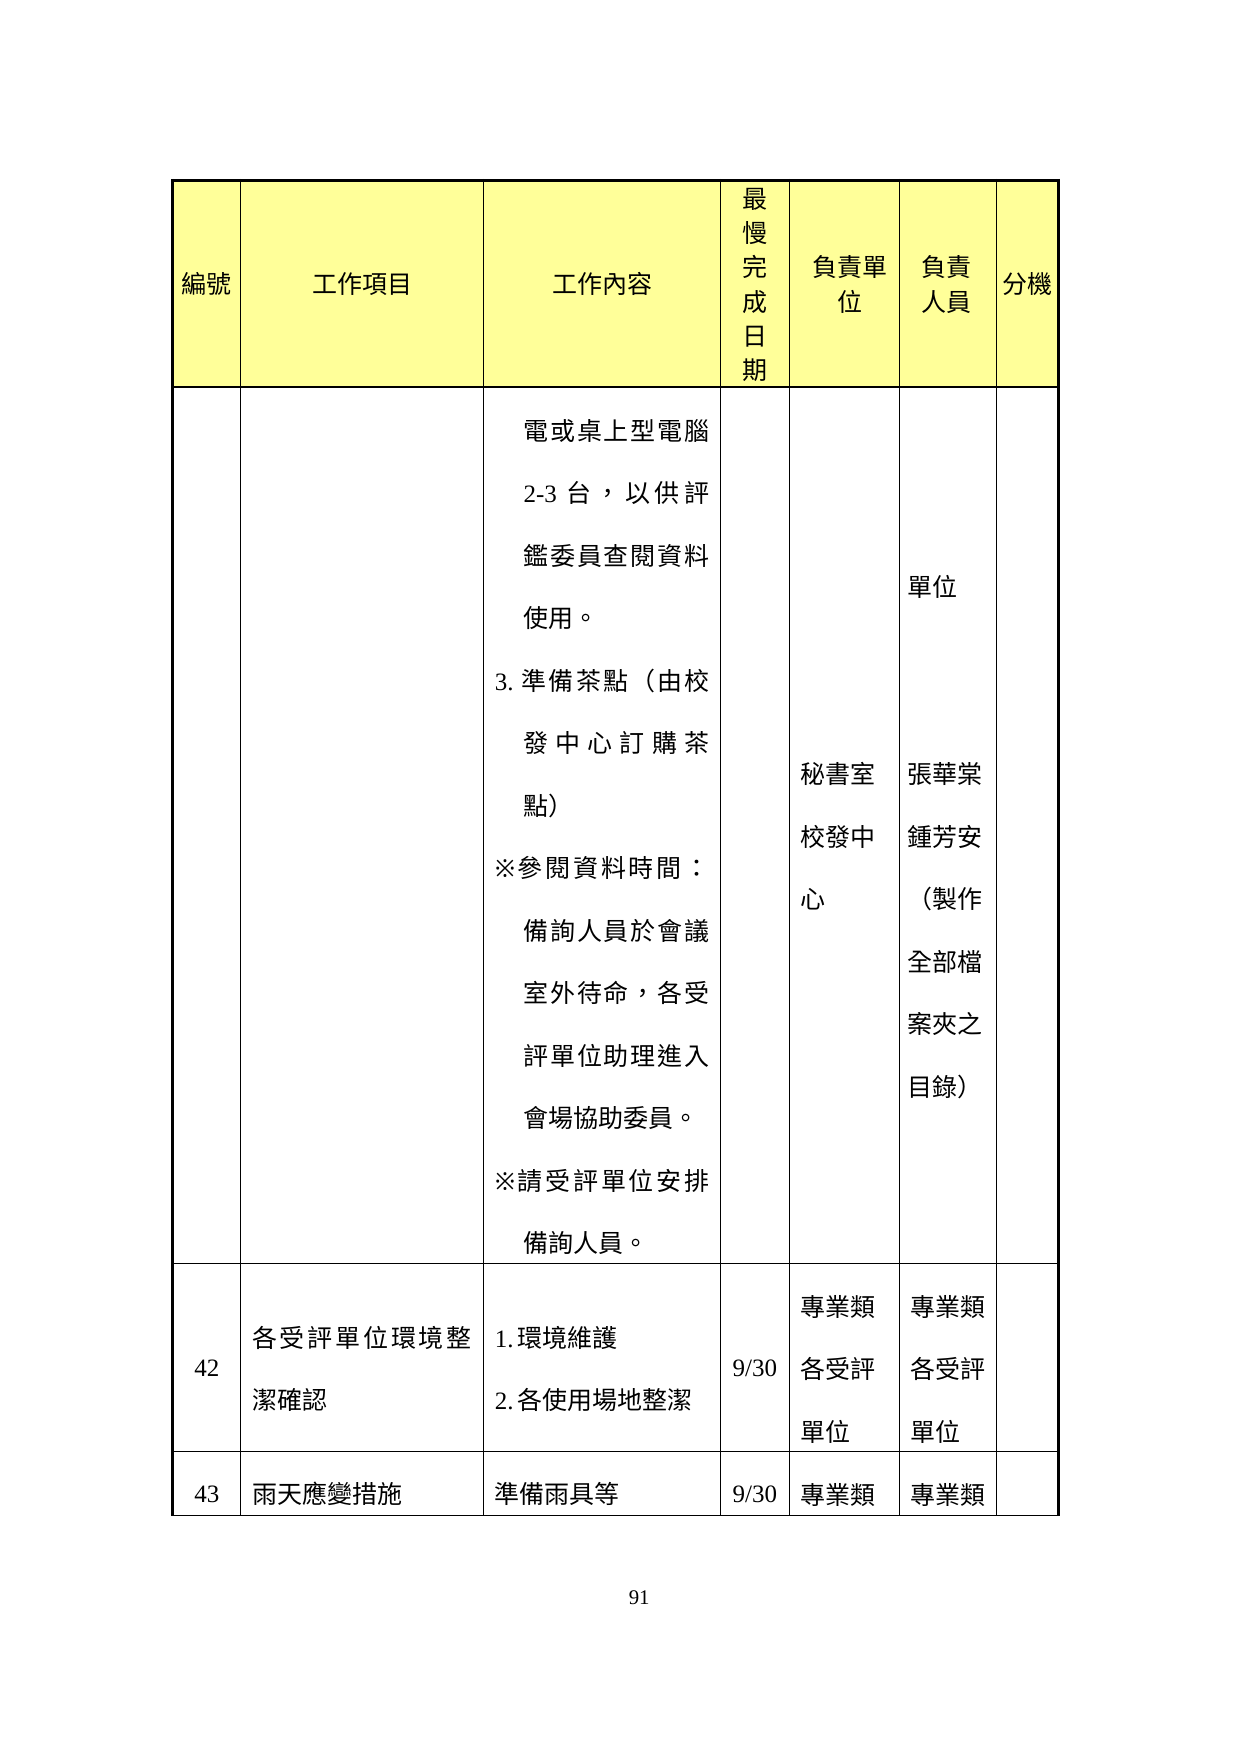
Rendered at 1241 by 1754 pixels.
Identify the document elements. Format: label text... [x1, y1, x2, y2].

table_cell [997, 1264, 1057, 1451]
table_cell 準備雨具等 [484, 1452, 720, 1514]
table_cell 42 [174, 1264, 240, 1451]
table_cell 單位 張華棠 鍾芳安（製作全部檔案夾之目錄） [900, 388, 996, 1262]
table_header 分機 [997, 182, 1057, 386]
table_header 編號 [174, 182, 240, 386]
table_cell 各受評單位環境整潔確認 [241, 1264, 483, 1451]
table_cell [997, 388, 1057, 1262]
table_cell [997, 1452, 1057, 1514]
table_cell 9/30 [721, 1452, 789, 1514]
table_header 負責 人員 [900, 182, 996, 386]
table_cell 1. 環境維護 2. 各使用場地整潔 [484, 1264, 720, 1451]
table_header 負責單位 [790, 182, 899, 386]
table_cell [721, 388, 789, 1262]
table_cell 專業類 [790, 1452, 899, 1514]
table_header 最慢完成日期 [721, 182, 789, 386]
table_cell 雨天應變措施 [241, 1452, 483, 1514]
table_cell [241, 388, 483, 1262]
table_cell 9/30 [721, 1264, 789, 1451]
table_cell 專業類 [900, 1452, 996, 1514]
table_cell 電或桌上型電腦2-3台，以供評鑑委員查閱資料使用。 3. 準備茶點（由校發中心訂購茶點） ※參閱資料時間：備詢人員於會議室外待命，各受評單位助理進入會場協助委員。 ※請受評單位安排備詢人員。 [484, 388, 720, 1262]
table_cell [174, 388, 240, 1262]
table_cell 專業類各受評單位 [900, 1264, 996, 1451]
table_header 工作項目 [241, 182, 483, 386]
table_cell 43 [174, 1452, 240, 1514]
table_cell 專業類各受評單位 [790, 1264, 899, 1451]
table_cell 秘書室校發中心 [790, 388, 899, 1262]
table_header 工作內容 [484, 182, 720, 386]
